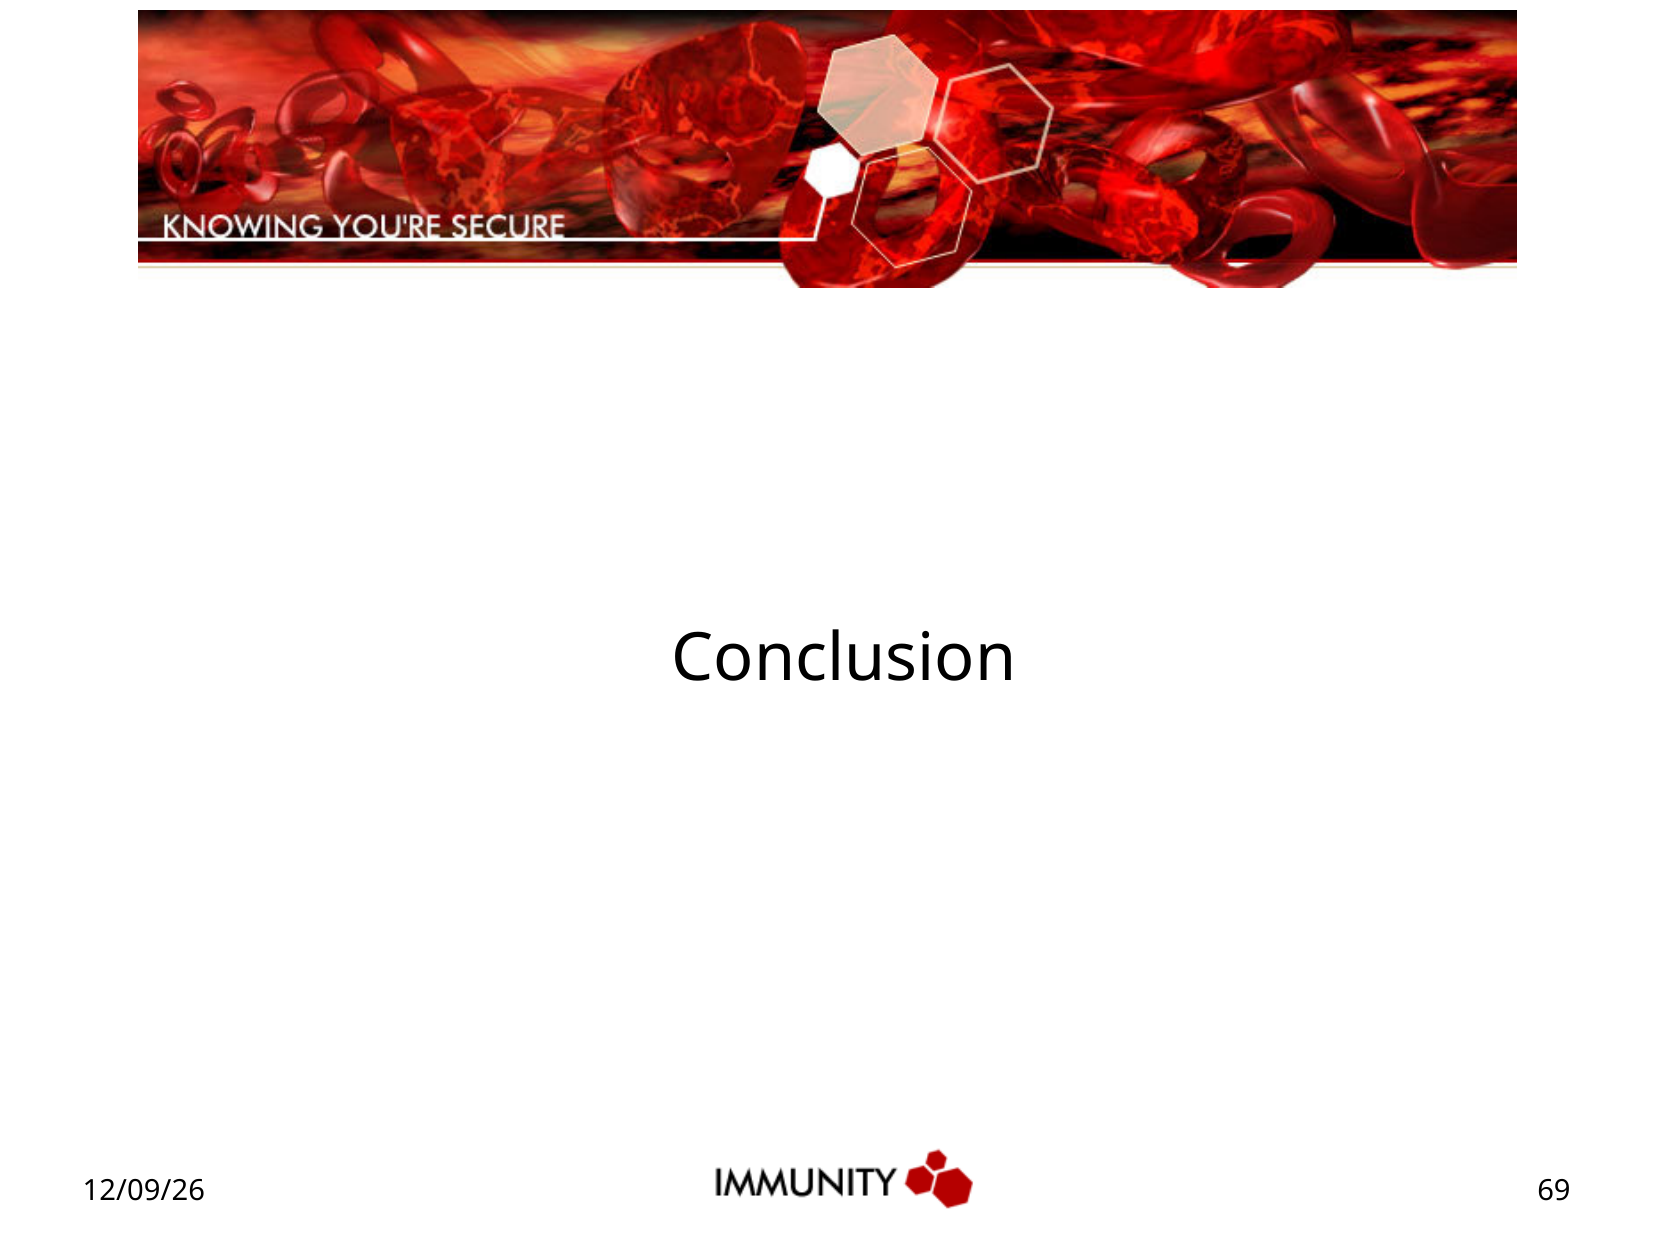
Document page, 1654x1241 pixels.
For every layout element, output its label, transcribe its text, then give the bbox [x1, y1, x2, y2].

subtitle Conclusion [82, 297, 1571, 1102]
picture [694, 1130, 984, 1235]
picture [138, 10, 1517, 288]
